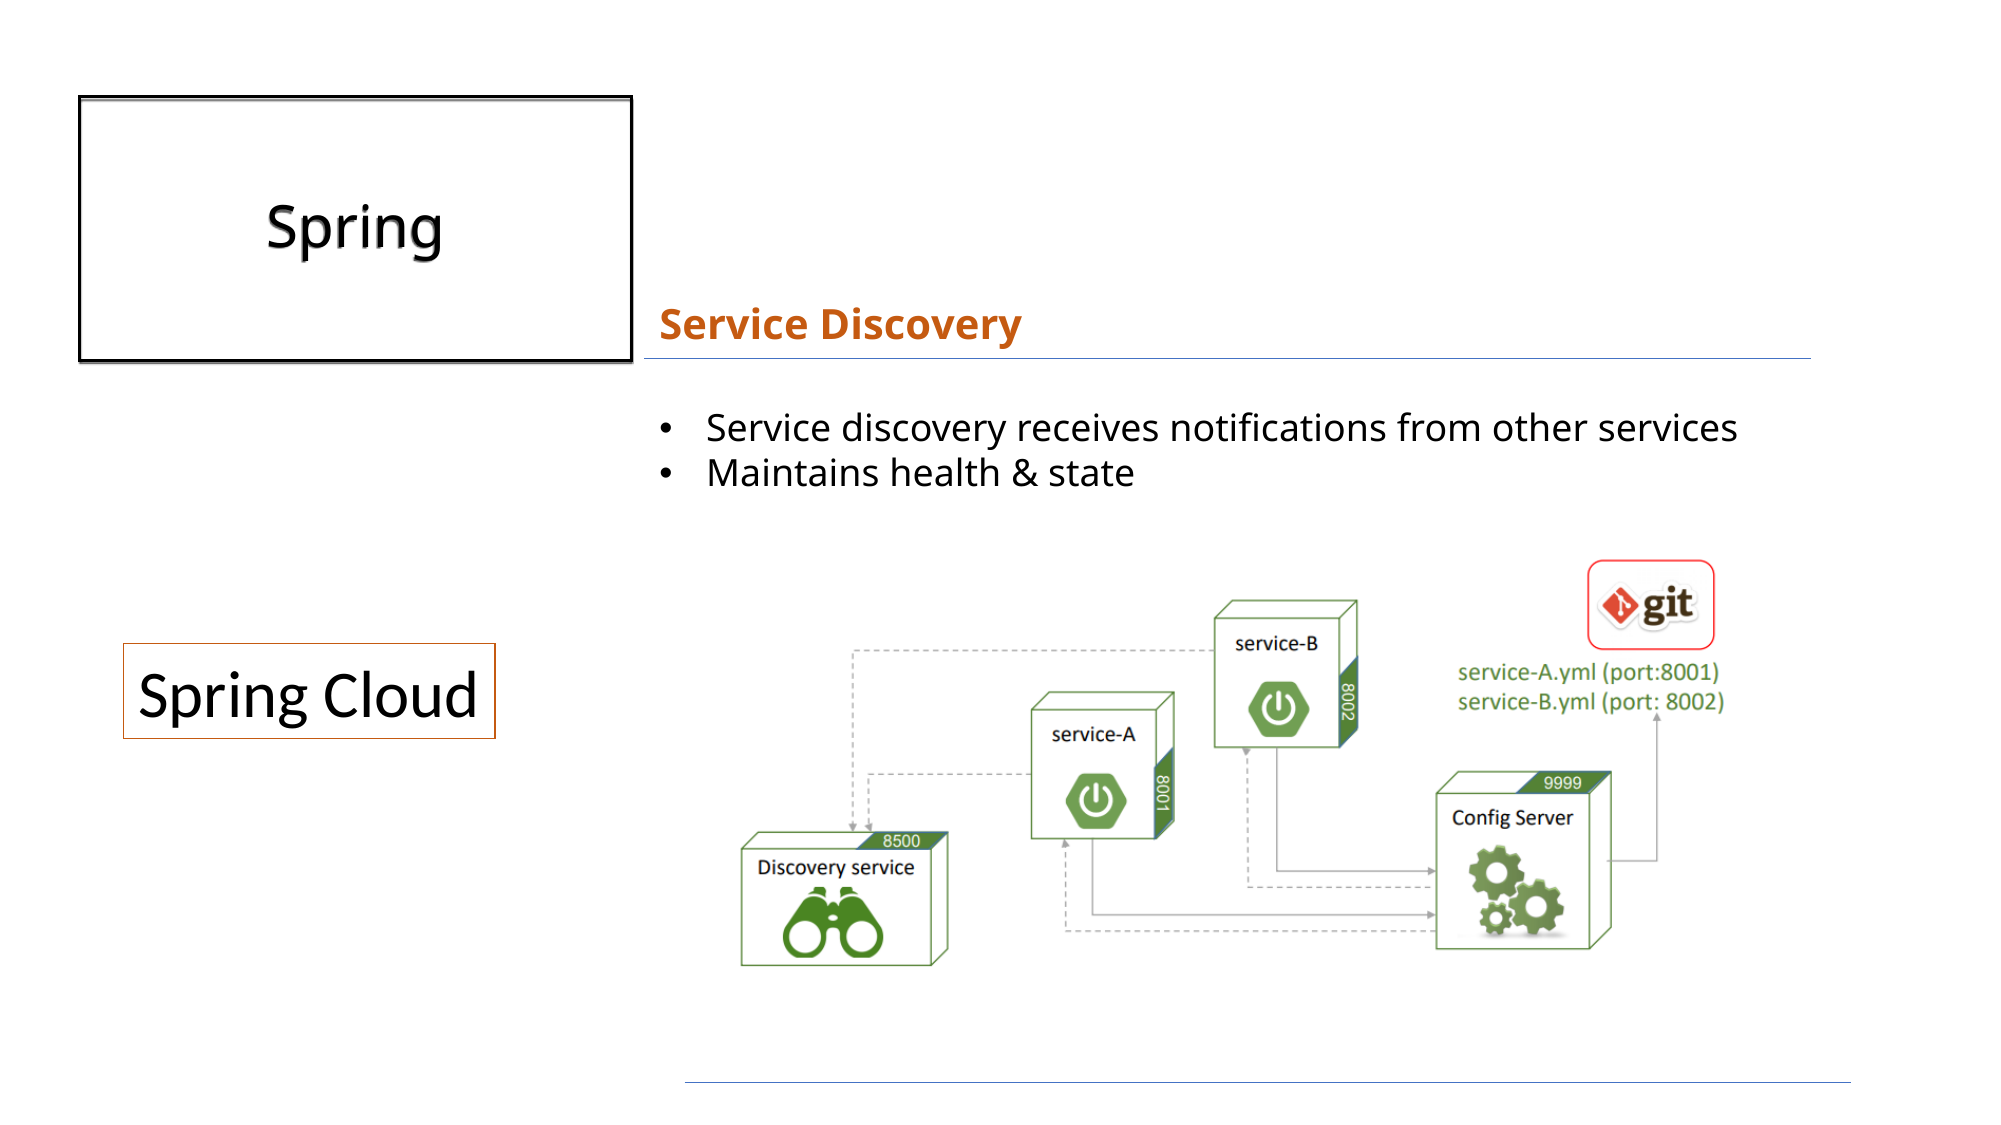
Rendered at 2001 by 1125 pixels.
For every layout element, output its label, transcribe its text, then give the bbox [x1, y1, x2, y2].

text_box Spring Cloud [123, 644, 495, 739]
text_box Service Discovery [644, 290, 1645, 356]
picture [727, 551, 1728, 982]
title Spring [79, 96, 632, 361]
text_box Service discovery receives notifications from other services Maintains health & state [644, 396, 1852, 503]
